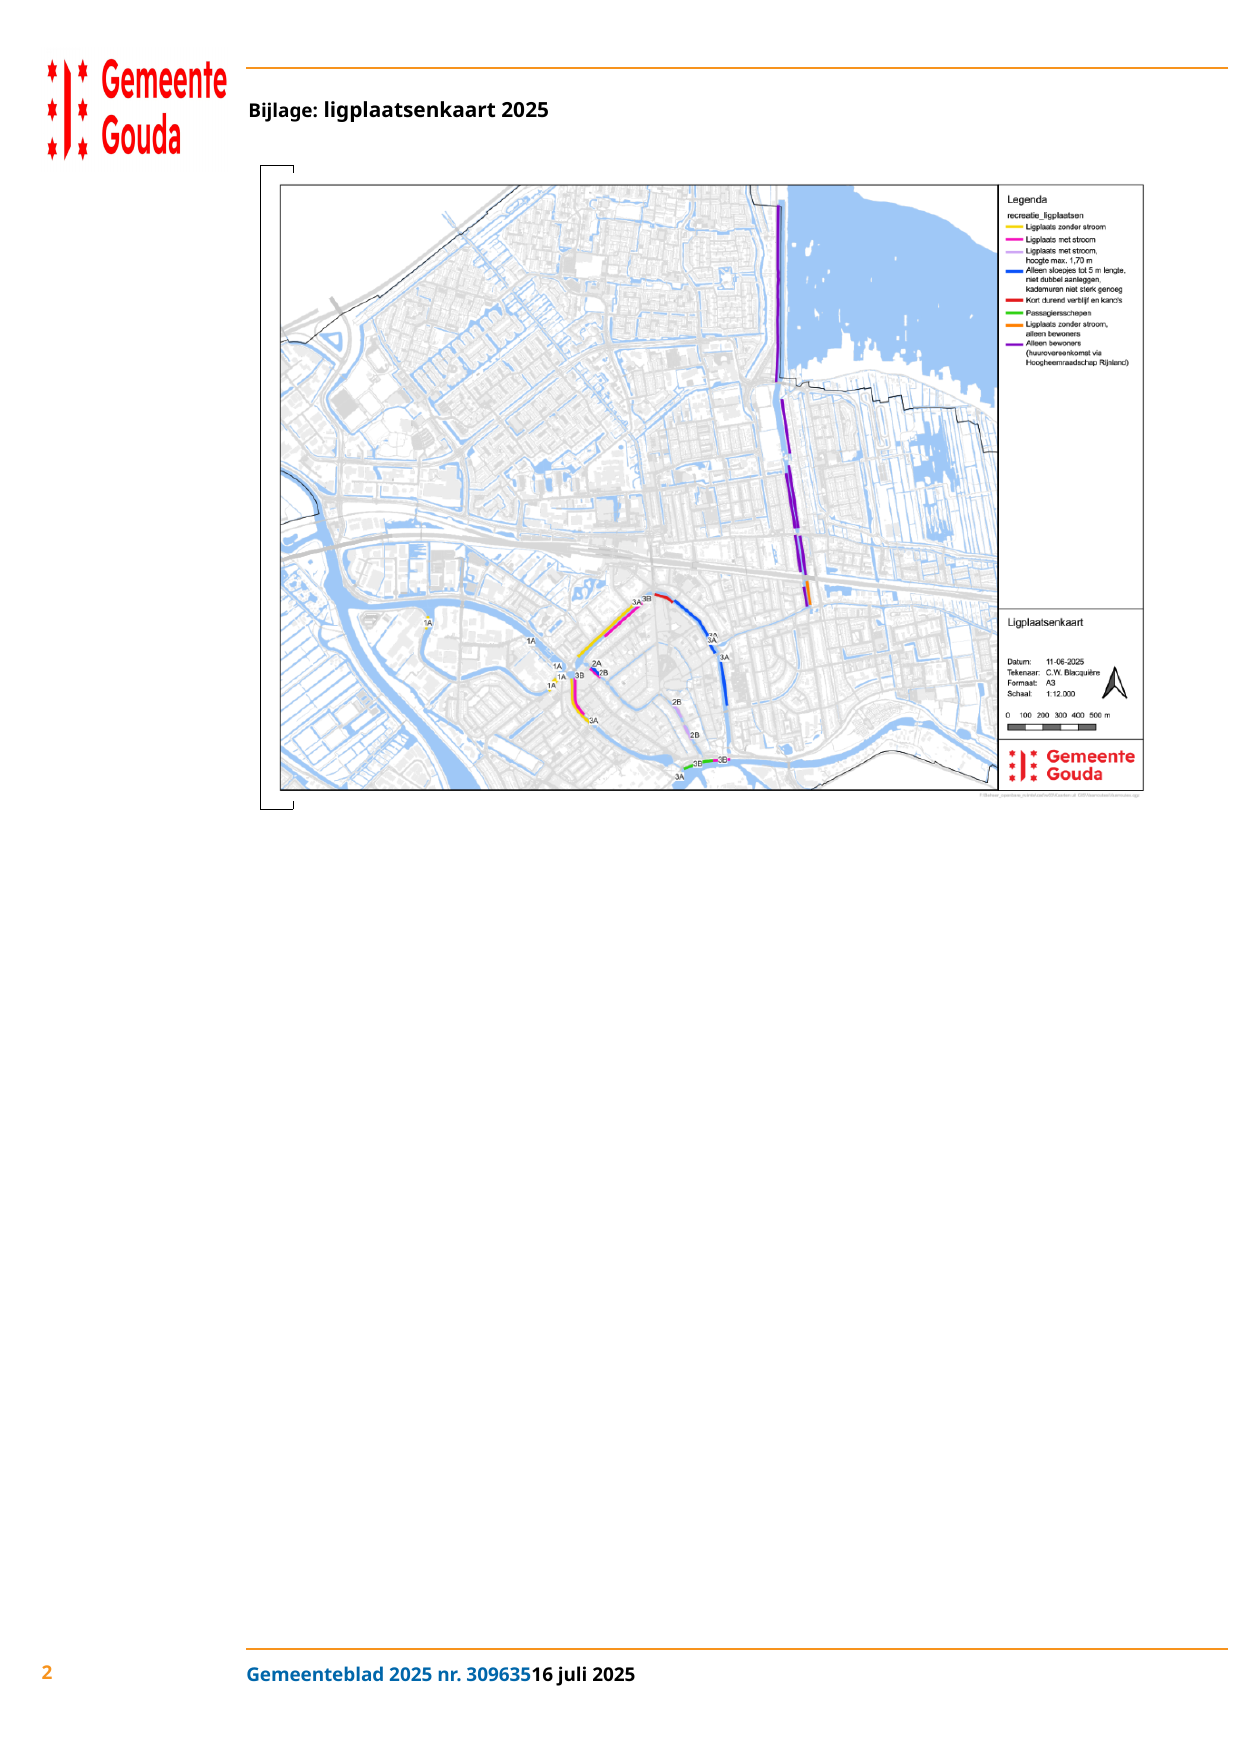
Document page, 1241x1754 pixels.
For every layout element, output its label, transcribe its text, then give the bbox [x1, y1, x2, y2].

picture [268, 173, 1155, 801]
text Bijlage: ligplaatsenkaart 2025 [248, 95, 1152, 123]
picture [41, 47, 231, 172]
